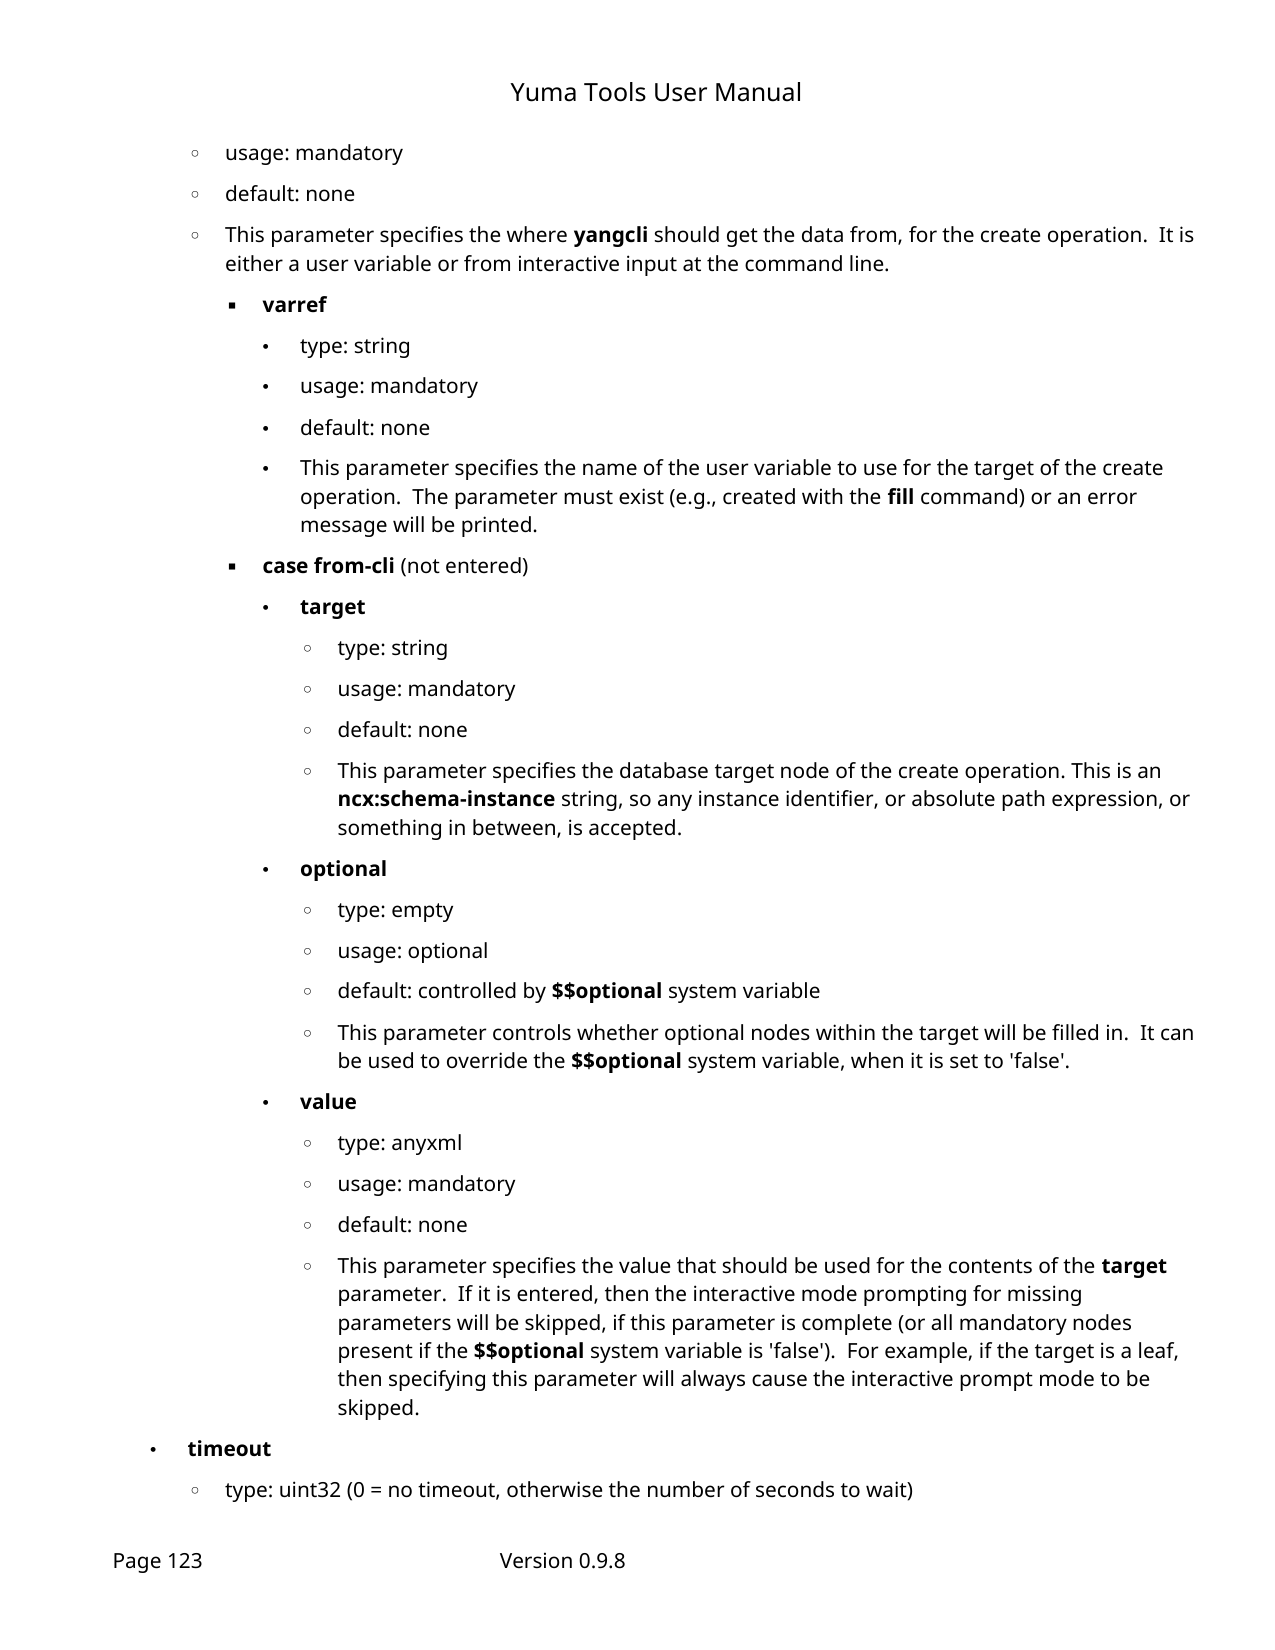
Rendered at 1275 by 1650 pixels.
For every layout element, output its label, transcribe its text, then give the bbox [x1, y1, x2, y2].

list usage: mandatory [262, 372, 1200, 400]
list default: controlled by $$optional system variable [300, 977, 1200, 1005]
list This parameter specifies the name of the user variable to use for the target of the create operation. The parameter must exist (e.g., created with the fill command) or an error message will be printed. [262, 453, 1200, 539]
list type: empty [300, 895, 1200, 923]
list type: string [262, 331, 1200, 359]
list type: uint32 (0 = no timeout, otherwise the number of seconds to wait) [187, 1475, 1200, 1503]
list default: none [262, 413, 1200, 441]
list usage: mandatory [300, 1169, 1200, 1197]
list usage: mandatory [187, 138, 1200, 167]
list default: none [300, 1210, 1200, 1238]
list target [262, 592, 1200, 621]
list This parameter specifies the where yangcli should get the data from, for the create operation. It is either a user variable or from interactive input at the command line. [187, 220, 1200, 277]
list This parameter specifies the value that should be used for the contents of the target parameter. If it is entered, then the interactive mode prompting for missing parameters will be skipped, if this parameter is complete (or all mandatory nodes present if the $$optional system variable is 'false'). For example, if the target is a leaf, then specifying this parameter will always cause the interactive prompt mode to be skipped. [300, 1251, 1200, 1421]
list value [262, 1087, 1200, 1115]
list timeout [150, 1434, 1200, 1462]
list default: none [300, 715, 1200, 743]
list varref [225, 290, 1200, 318]
list case from-cli (not entered) [225, 551, 1200, 580]
list type: anyxml [300, 1128, 1200, 1156]
list usage: optional [300, 936, 1200, 964]
list type: string [300, 633, 1200, 662]
list This parameter specifies the database target node of the create operation. This is an ncx:schema-instance string, so any instance identifier, or absolute path expression, or something in between, is accepted. [300, 756, 1200, 841]
list usage: mandatory [300, 674, 1200, 703]
list This parameter controls whether optional nodes within the target will be filled in. It can be used to override the $$optional system variable, when it is set to 'false'. [300, 1018, 1200, 1074]
list default: none [187, 179, 1200, 208]
list optional [262, 854, 1200, 882]
